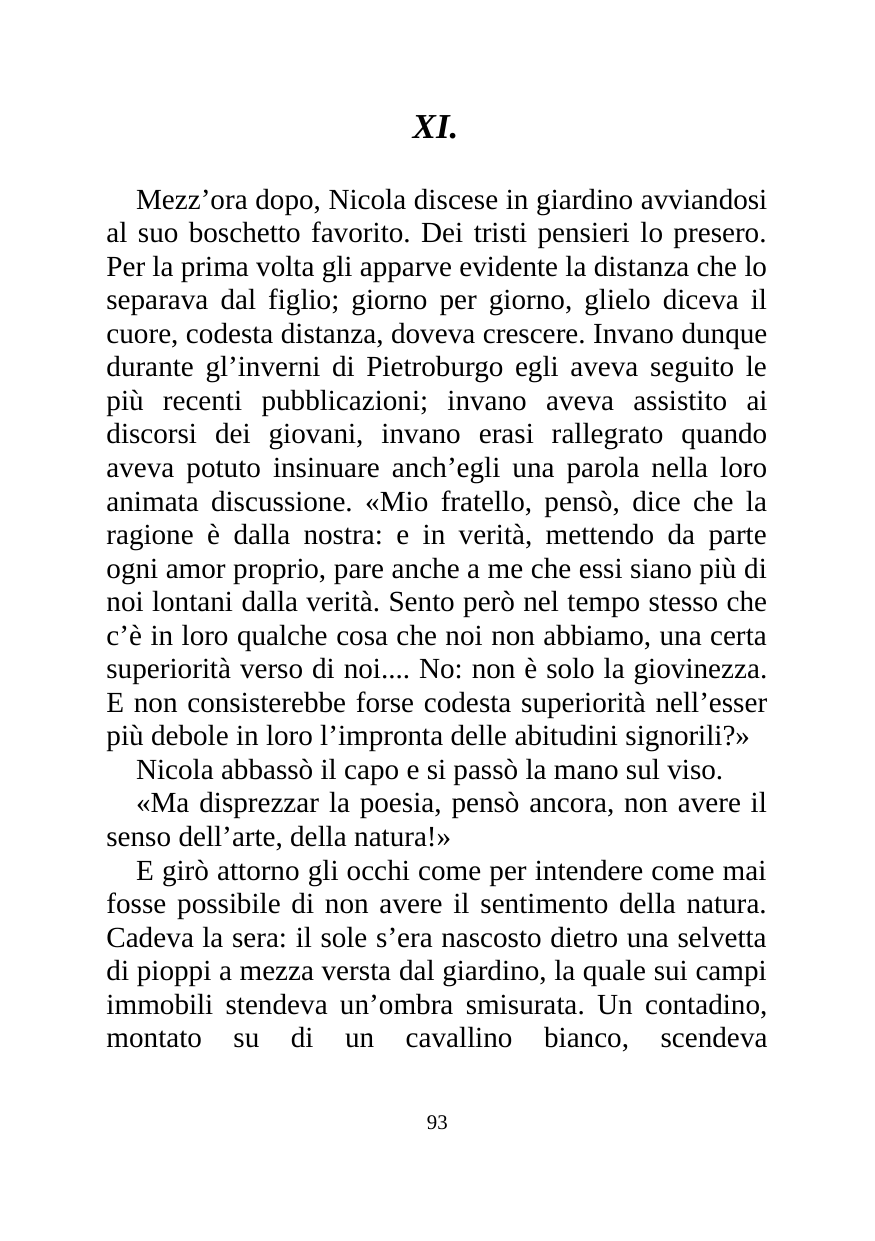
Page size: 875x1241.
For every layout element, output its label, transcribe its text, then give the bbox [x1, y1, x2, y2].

text E girò attorno gli occhi come per intendere come mai fosse possibile di non avere il sentimento della natura. Cadeva la sera: il sole s’era nascosto dietro una selvetta di pioppi a mezza versta dal giardino, la quale sui campi immobili stendeva un’ombra smisurata. Un contadino, montato su di un cavallino bianco, scendeva [106, 853, 768, 1054]
text «Ma disprezzar la poesia, pensò ancora, non avere il senso dell’arte, della natura!» [106, 786, 768, 853]
text Mezz’ora dopo, Nicola discese in giardino avviandosi al suo boschetto favorito. Dei tristi pensieri lo presero. Per la prima volta gli apparve evidente la distanza che lo separava dal figlio; giorno per giorno, glielo diceva il cuore, codesta distanza, doveva crescere. Invano dunque durante gl’inverni di Pietroburgo egli aveva seguito le più recenti pubblicazioni; invano aveva assistito ai discorsi dei giovani, invano erasi rallegrato quando aveva potuto insinuare anch’egli una parola nella loro animata discussione. «Mio fratello, pensò, dice che la ragione è dalla nostra: e in verità, mettendo da parte ogni amor proprio, pare anche a me che essi siano più di noi lontani dalla verità. Sento però nel tempo stesso che c’è in loro qualche cosa che noi non abbiamo, una certa superiorità verso di noi.... No: non è solo la giovinezza. E non consisterebbe forse codesta superiorità nell’esser più debole in loro l’impronta delle abitudini signorili?» [106, 182, 768, 752]
text Nicola abbassò il capo e si passò la mano sul viso. [106, 752, 768, 786]
subtitle XI. [106, 106, 768, 146]
